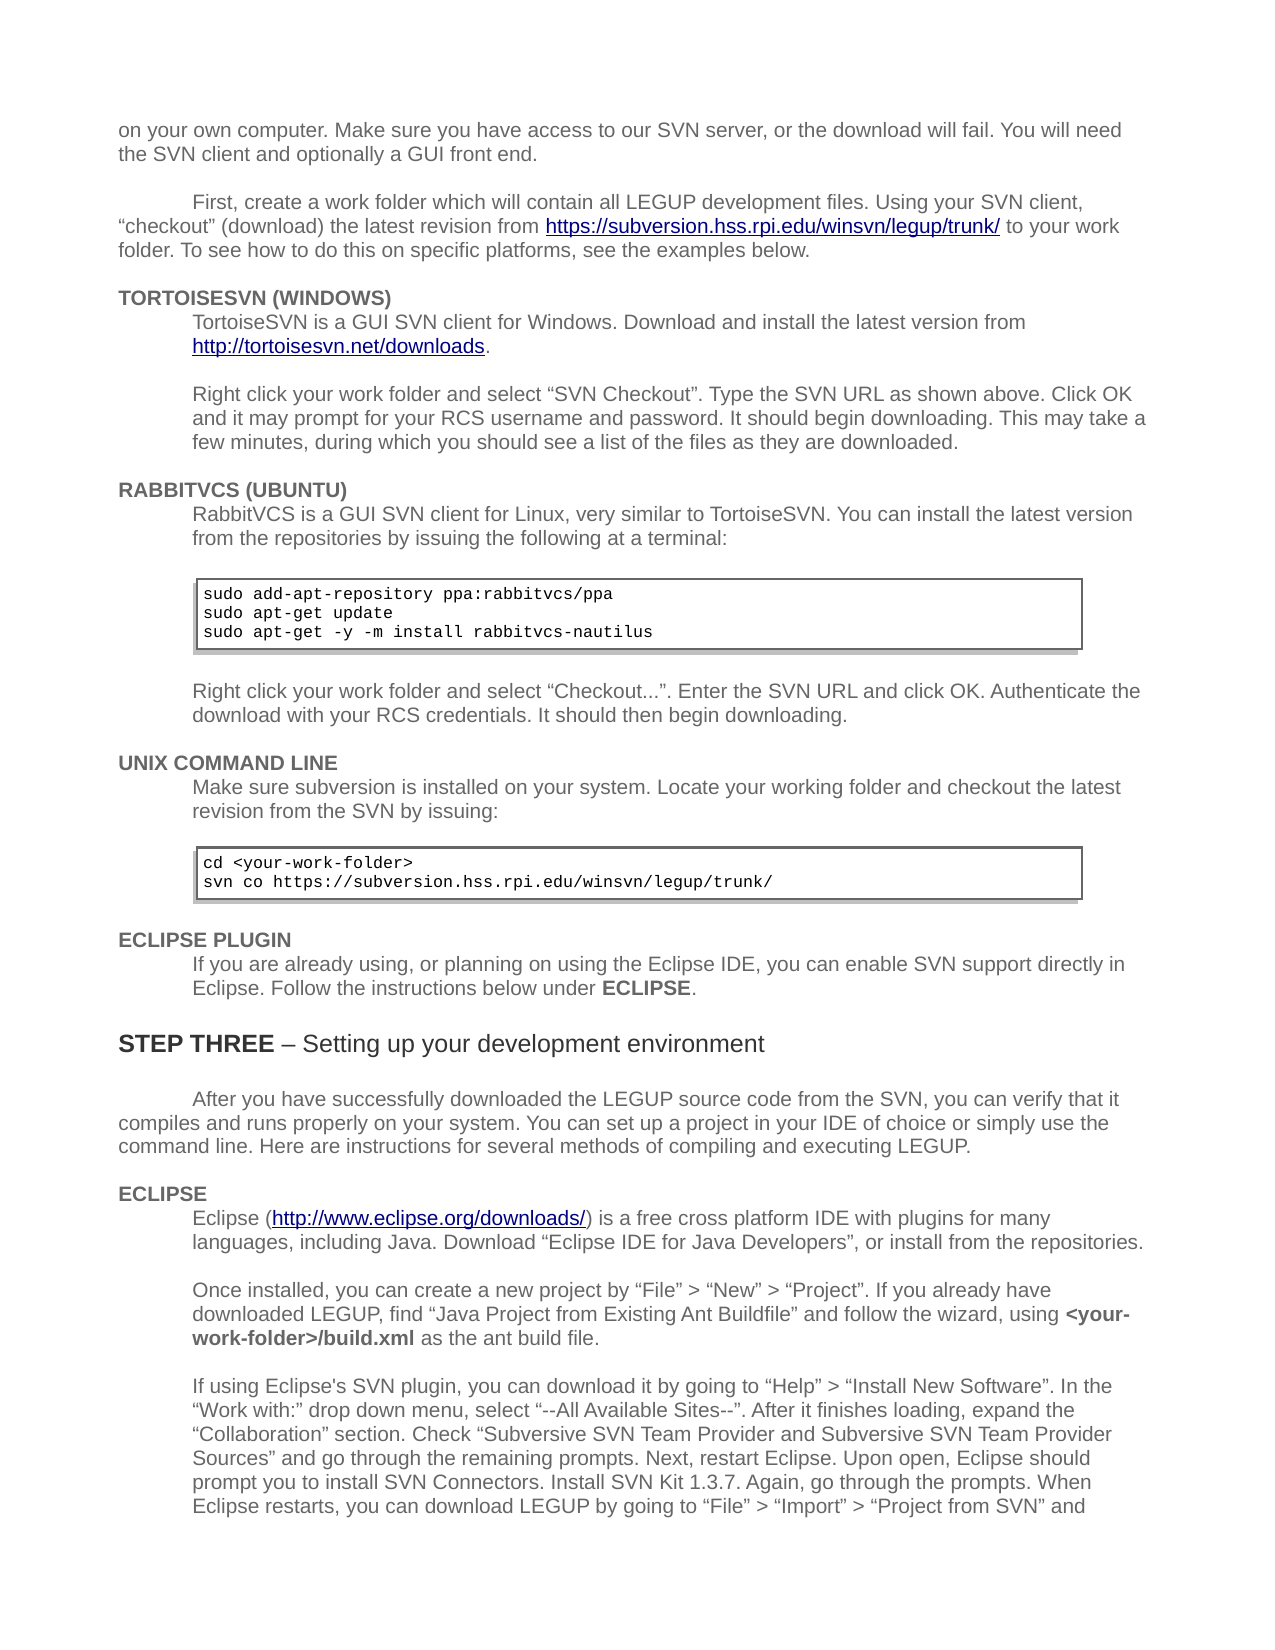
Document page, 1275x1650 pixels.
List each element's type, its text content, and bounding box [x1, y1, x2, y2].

text Right click your work folder and select “Checkout...”. Enter the SVN URL and click OK. Authenticate the download with your RCS credentials. It should then begin downloading. [192, 679, 1157, 727]
text If using Eclipse's SVN plugin, you can download it by going to “Help” > “Install New Software”. In the “Work with:” drop down menu, select “--All Available Sites--”. After it finishes loading, expand the “Collaboration” section. Check “Subversive SVN Team Provider and Subversive SVN Team Provider Sources” and go through the remaining prompts. Next, restart Eclipse. Upon open, Eclipse should prompt you to install SVN Connectors. Install SVN Kit 1.3.7. Again, go through the prompts. When Eclipse restarts, you can download LEGUP by going to “File” > “Import” > “Project from SVN” and [192, 1374, 1157, 1518]
text RabbitVCS is a GUI SVN client for Linux, very similar to TortoiseSVN. You can install the latest version from the repositories by issuing the following at a terminal: [192, 501, 1157, 549]
table_header sudo add-apt-repository ppa:rabbitvcs/ppa sudo apt-get update sudo apt-get -y -m install rabbitvcs-nautilus [198, 580, 1081, 648]
text If you are already using, or planning on using the Eclipse IDE, you can enable SVN support directly in Eclipse. Follow the instructions below under ECLIPSE. [192, 952, 1157, 1000]
table_header cd <your-work-folder> svn co https://subversion.hss.rpi.edu/winsvn/legup/trunk/ [198, 849, 1081, 898]
text STEP THREE – Setting up your development environment [118, 1029, 1157, 1058]
text After you have successfully downloaded the LEGUP source code from the SVN, you can verify that it compiles and runs properly on your system. You can set up a project in your IDE of choice or simply use the command line. Here are instructions for several methods of compiling and executing LEGUP. [118, 1086, 1157, 1158]
text RABBITVCS (UBUNTU) [118, 477, 1157, 501]
text TortoiseSVN is a GUI SVN client for Windows. Download and install the latest version from http://tortoisesvn.net/downloads. [192, 310, 1157, 358]
text Eclipse (http://www.eclipse.org/downloads/) is a free cross platform IDE with plugins for many languages, including Java. Download “Eclipse IDE for Java Developers”, or install from the repositories. [192, 1206, 1157, 1254]
text on your own computer. Make sure you have access to our SVN server, or the download will fail. You will need the SVN client and optionally a GUI front end. [118, 118, 1157, 166]
text UNIX COMMAND LINE [118, 751, 1157, 774]
text Make sure subversion is installed on your system. Locate your working folder and checkout the latest revision from the SVN by issuing: [192, 774, 1157, 822]
text ECLIPSE [118, 1182, 1157, 1206]
text Right click your work folder and select “SVN Checkout”. Type the SVN URL as shown above. Click OK and it may prompt for your RCS username and password. It should begin downloading. This may take a few minutes, during which you should see a list of the files as they are downloaded. [192, 382, 1157, 453]
text TORTOISESVN (WINDOWS) [118, 286, 1157, 310]
text ECLIPSE PLUGIN [118, 928, 1157, 952]
text First, create a work folder which will contain all LEGUP development files. Using your SVN client, “checkout” (download) the latest revision from https://subversion.hss.rpi.edu/winsvn/legup/trunk/ to your work folder. To see how to do this on specific platforms, see the examples below. [118, 190, 1157, 262]
text Once installed, you can create a new project by “File” > “New” > “Project”. If you already have downloaded LEGUP, find “Java Project from Existing Ant Buildfile” and follow the wizard, using <your-work-folder>/build.xml as the ant build file. [192, 1278, 1157, 1350]
